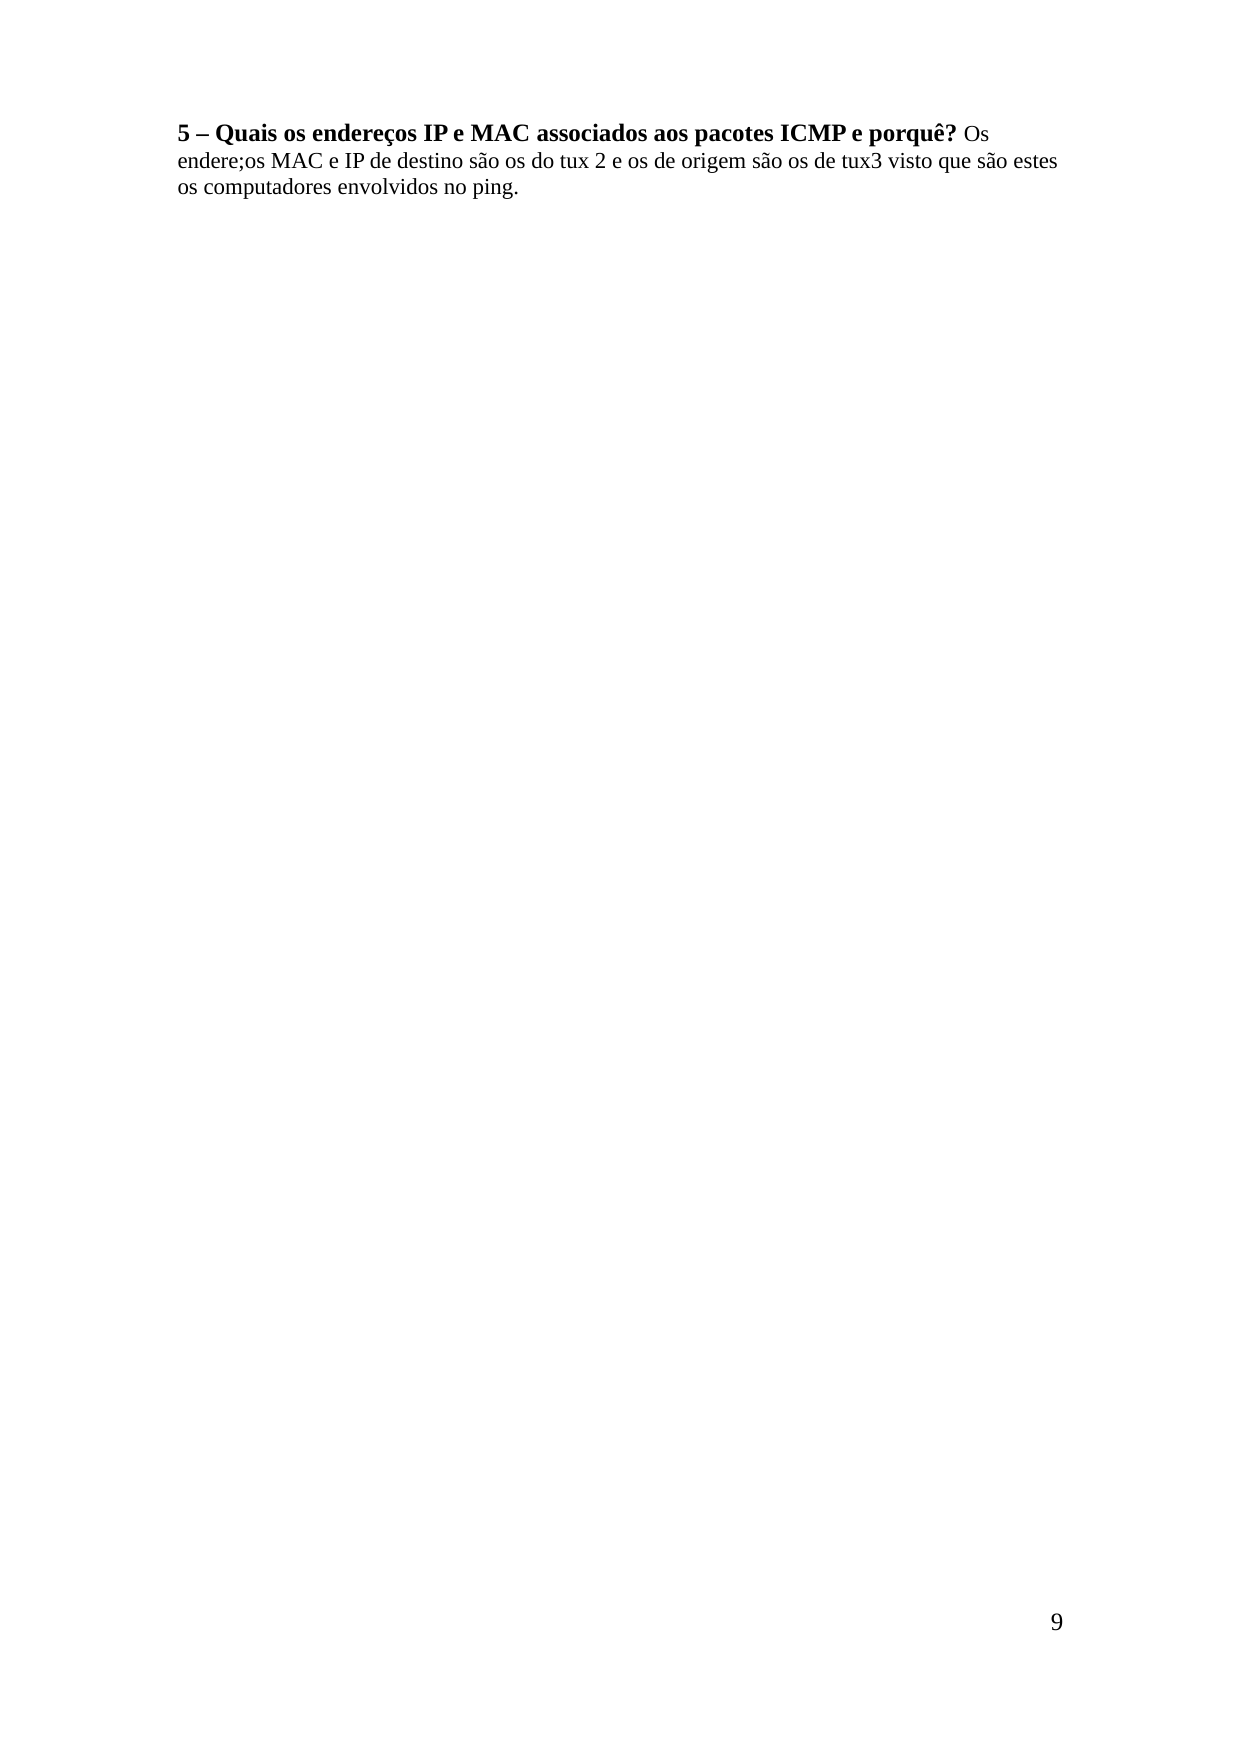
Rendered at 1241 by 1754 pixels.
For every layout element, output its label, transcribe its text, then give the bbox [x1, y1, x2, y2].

text 5 – Quais os endereços IP e MAC associados aos pacotes ICMP e porquê? Os endere;os MAC e IP de destino são os do tux 2 e os de origem são os de tux3 visto que são estes os computadores envolvidos no ping. [177, 118, 1063, 199]
